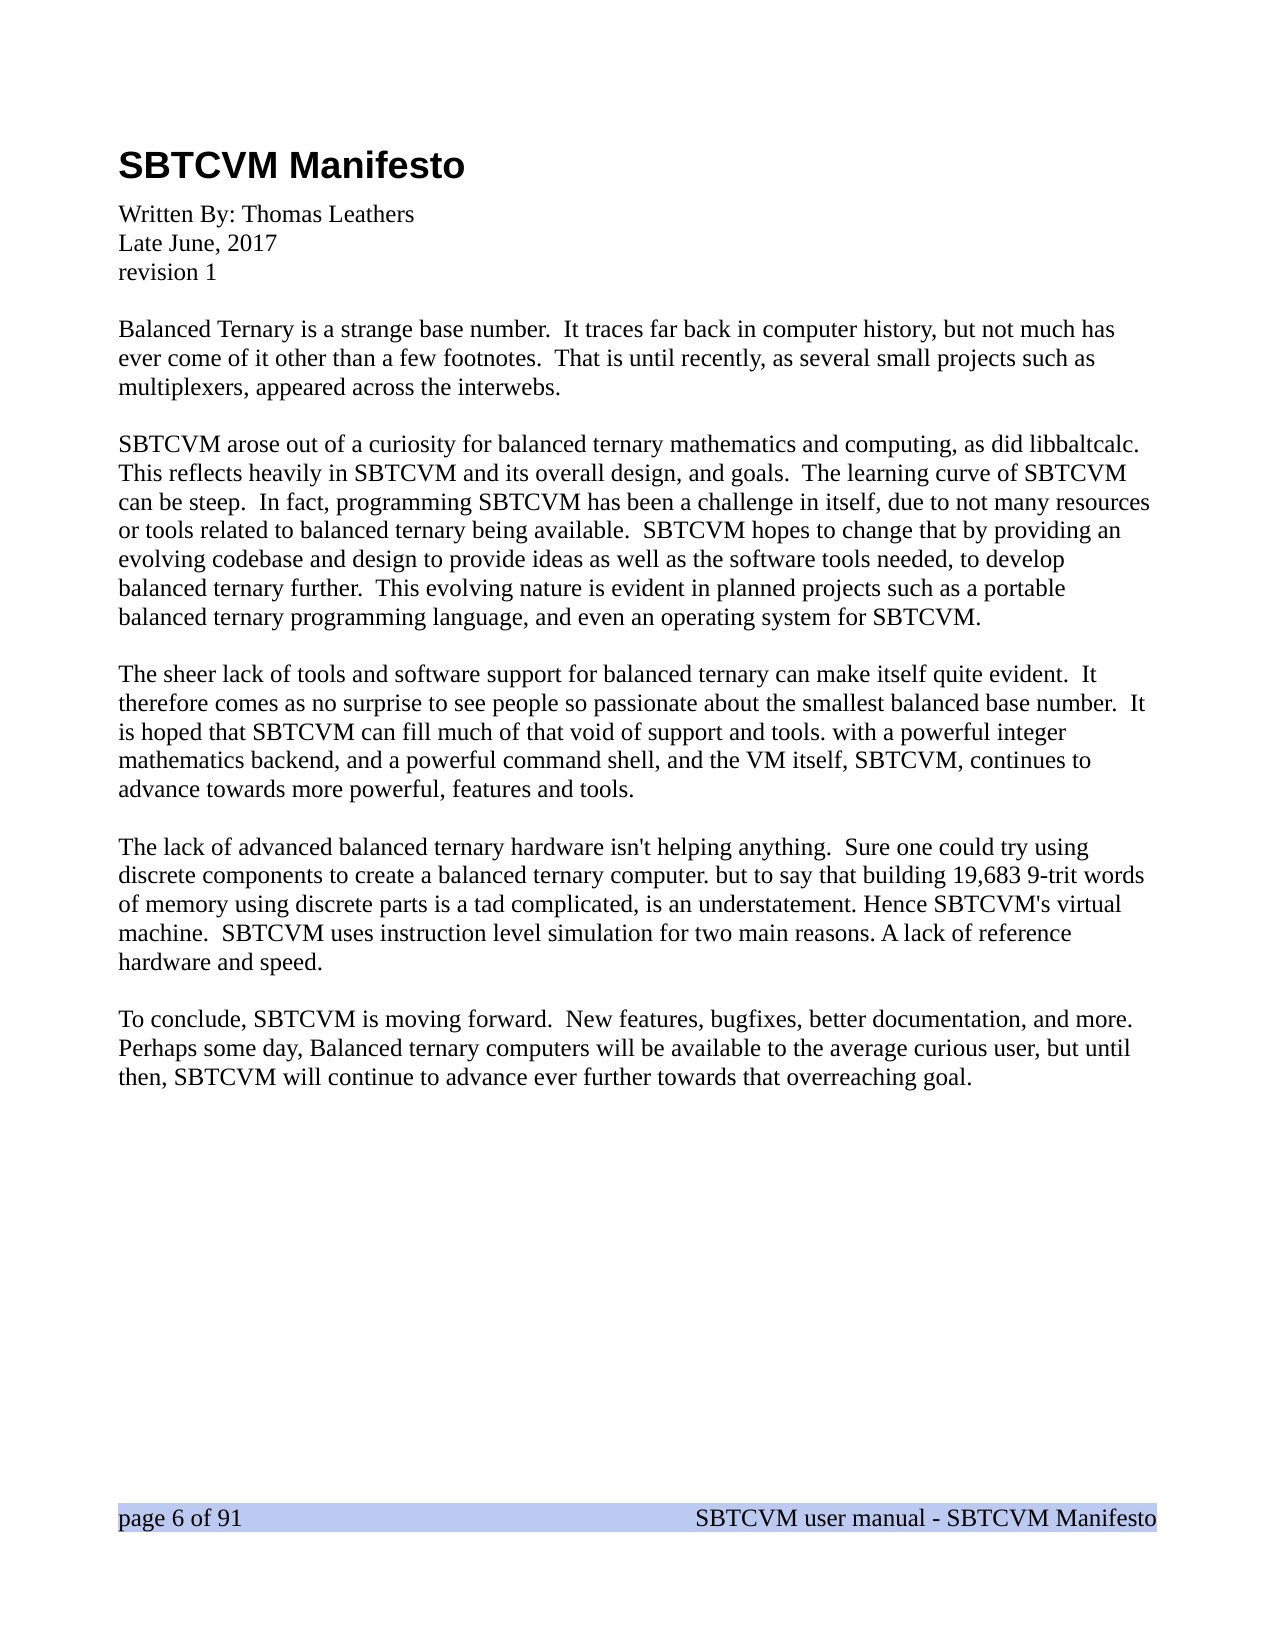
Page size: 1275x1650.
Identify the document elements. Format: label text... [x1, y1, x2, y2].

subtitle SBTCVM Manifesto [118, 143, 1157, 187]
text revision 1 [118, 257, 1157, 286]
text Perhaps some day, Balanced ternary computers will be available to the average curious user, but until then, SBTCVM will continue to advance ever further towards that overreaching goal. [118, 1033, 1157, 1091]
text The sheer lack of tools and software support for balanced ternary can make itself quite evident. It therefore comes as no surprise to see people so passionate about the smallest balanced base number. It is hoped that SBTCVM can fill much of that void of support and tools. with a powerful integer mathematics backend, and a powerful command shell, and the VM itself, SBTCVM, continues to advance towards more powerful, features and tools. [118, 659, 1157, 803]
text Late June, 2017 [118, 228, 1157, 257]
text Written By: Thomas Leathers [118, 199, 1157, 228]
text The lack of advanced balanced ternary hardware isn't helping anything. Sure one could try using discrete components to create a balanced ternary computer. but to say that building 19,683 9-trit words of memory using discrete parts is a tad complicated, is an understatement. Hence SBTCVM's virtual machine. SBTCVM uses instruction level simulation for two main reasons. A lack of reference hardware and speed. [118, 832, 1157, 976]
text To conclude, SBTCVM is moving forward. New features, bugfixes, better documentation, and more. [118, 1004, 1157, 1033]
text SBTCVM arose out of a curiosity for balanced ternary mathematics and computing, as did libbaltcalc. This reflects heavily in SBTCVM and its overall design, and goals. The learning curve of SBTCVM can be steep. In fact, programming SBTCVM has been a challenge in itself, due to not many resources or tools related to balanced ternary being available. SBTCVM hopes to change that by providing an evolving codebase and design to provide ideas as well as the software tools needed, to develop balanced ternary further. This evolving nature is evident in planned projects such as a portable balanced ternary programming language, and even an operating system for SBTCVM. [118, 429, 1157, 631]
text Balanced Ternary is a strange base number. It traces far back in computer history, but not much has ever come of it other than a few footnotes. That is until recently, as several small projects such as multiplexers, appeared across the interwebs. [118, 314, 1157, 401]
